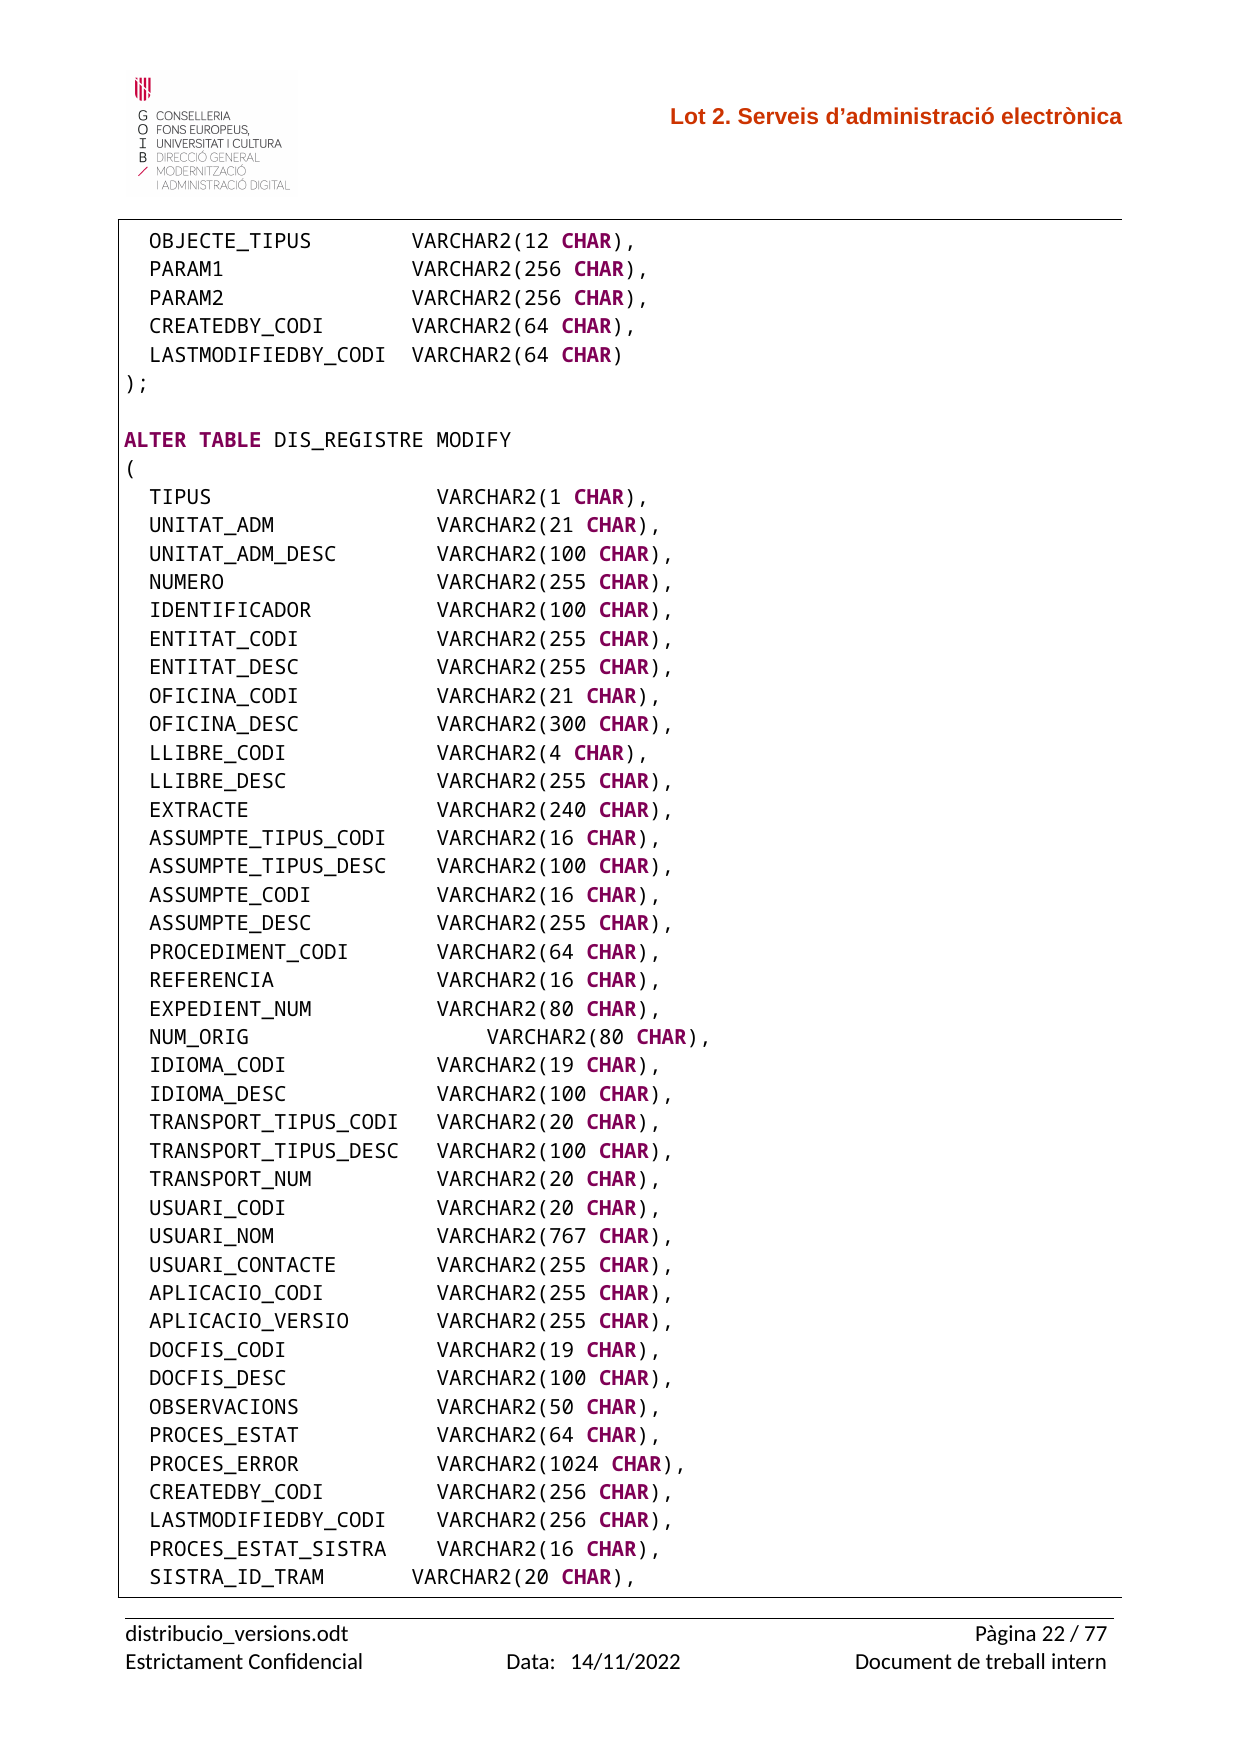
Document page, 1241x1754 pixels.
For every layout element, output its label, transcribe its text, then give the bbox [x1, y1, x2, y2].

table_header OBJECTE_TIPUS VARCHAR2(12 CHAR), PARAM1 VARCHAR2(256 CHAR), PARAM2 VARCHAR2(256 CHAR), CREATEDBY_CODI VARCHAR2(64 CHAR), LASTMODIFIEDBY_CODI VARCHAR2(64 CHAR) ); ALTER TABLE DIS_REGISTRE MODIFY ( TIPUS VARCHAR2(1 CHAR), UNITAT_ADM VARCHAR2(21 CHAR), UNITAT_ADM_DESC VARCHAR2(100 CHAR), NUMERO VARCHAR2(255 CHAR), IDENTIFICADOR VARCHAR2(100 CHAR), ENTITAT_CODI VARCHAR2(255 CHAR), ENTITAT_DESC VARCHAR2(255 CHAR), OFICINA_CODI VARCHAR2(21 CHAR), OFICINA_DESC VARCHAR2(300 CHAR), LLIBRE_CODI VARCHAR2(4 CHAR), LLIBRE_DESC VARCHAR2(255 CHAR), EXTRACTE VARCHAR2(240 CHAR), ASSUMPTE_TIPUS_CODI VARCHAR2(16 CHAR), ASSUMPTE_TIPUS_DESC VARCHAR2(100 CHAR), ASSUMPTE_CODI VARCHAR2(16 CHAR), ASSUMPTE_DESC VARCHAR2(255 CHAR), PROCEDIMENT_CODI VARCHAR2(64 CHAR), REFERENCIA VARCHAR2(16 CHAR), EXPEDIENT_NUM VARCHAR2(80 CHAR), NUM_ORIG VARCHAR2(80 CHAR), IDIOMA_CODI VARCHAR2(19 CHAR), IDIOMA_DESC VARCHAR2(100 CHAR), TRANSPORT_TIPUS_CODI VARCHAR2(20 CHAR), TRANSPORT_TIPUS_DESC VARCHAR2(100 CHAR), TRANSPORT_NUM VARCHAR2(20 CHAR), USUARI_CODI VARCHAR2(20 CHAR), USUARI_NOM VARCHAR2(767 CHAR), USUARI_CONTACTE VARCHAR2(255 CHAR), APLICACIO_CODI VARCHAR2(255 CHAR), APLICACIO_VERSIO VARCHAR2(255 CHAR), DOCFIS_CODI VARCHAR2(19 CHAR), DOCFIS_DESC VARCHAR2(100 CHAR), OBSERVACIONS VARCHAR2(50 CHAR), PROCES_ESTAT VARCHAR2(64 CHAR), PROCES_ERROR VARCHAR2(1024 CHAR), CREATEDBY_CODI VARCHAR2(256 CHAR), LASTMODIFIEDBY_CODI VARCHAR2(256 CHAR), PROCES_ESTAT_SISTRA VARCHAR2(16 CHAR), SISTRA_ID_TRAM VARCHAR2(20 CHAR), [119, 220, 1122, 1597]
picture [126, 70, 299, 197]
